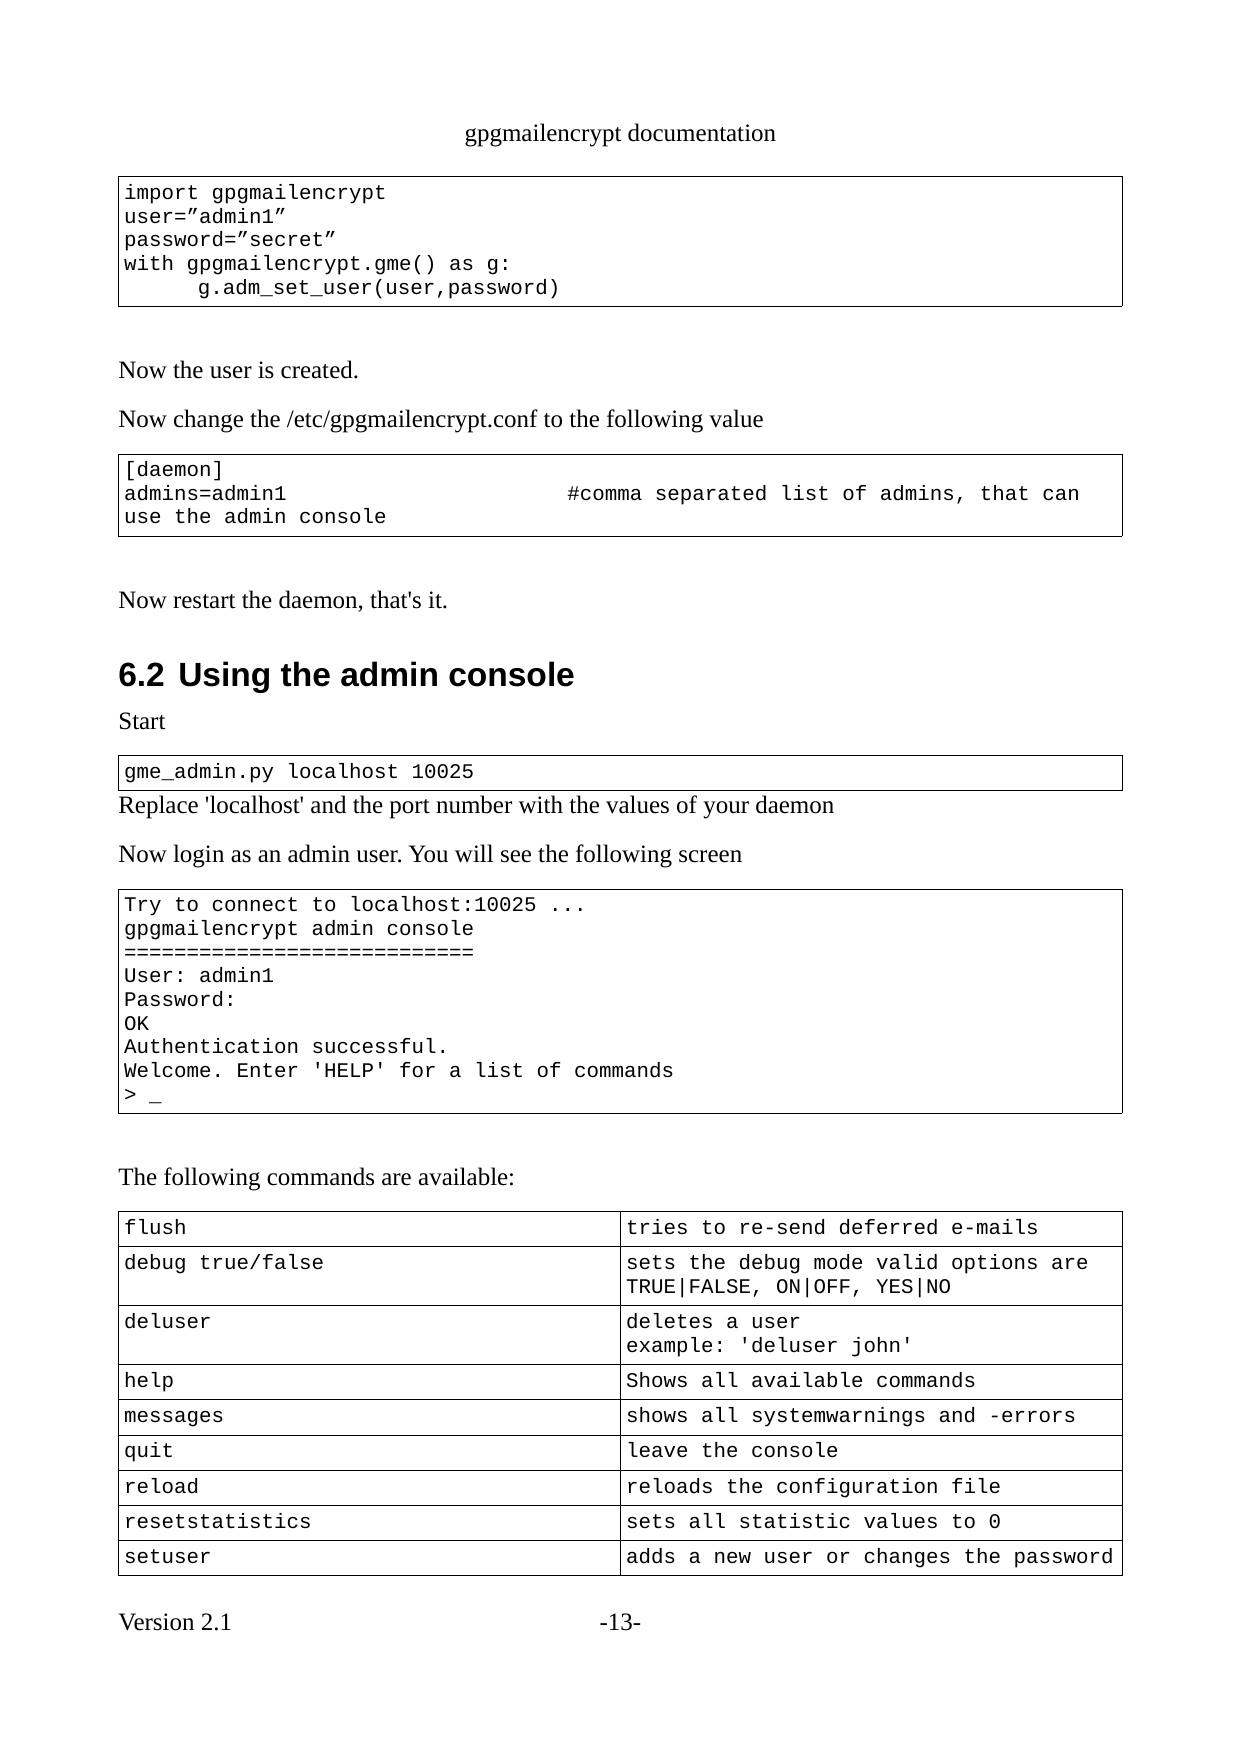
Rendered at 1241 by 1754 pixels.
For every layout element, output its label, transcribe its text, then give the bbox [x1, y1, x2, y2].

table_header Try to connect to localhost:10025 ... gpgmailencrypt admin console ============================ User: admin1 Password: OK Authentication successful. Welcome. Enter 'HELP' for a list of commands > _ [119, 890, 1122, 1113]
table_cell deluser [119, 1306, 620, 1364]
text Now login as an admin user. You will see the following screen [118, 839, 1122, 868]
table_header gme_admin.py localhost 10025 [119, 756, 1122, 790]
table_cell debug true/false [119, 1247, 620, 1305]
table_cell leave the console [621, 1436, 1122, 1470]
text Now the user is created. [118, 355, 1122, 384]
table_cell reload [119, 1471, 620, 1505]
table_cell quit [119, 1436, 620, 1470]
table_cell setuser [119, 1541, 620, 1575]
subtitle Using the admin console [118, 655, 1122, 694]
text Now change the /etc/gpgmailencrypt.conf to the following value [118, 404, 1122, 433]
text Replace 'localhost' and the port number with the values of your daemon [118, 791, 1122, 819]
table_cell Shows all available commands [621, 1365, 1122, 1399]
table_cell resetstatistics [119, 1506, 620, 1540]
text Now restart the daemon, that's it. [118, 585, 1122, 614]
text Start [118, 706, 1122, 735]
table_cell shows all systemwarnings and -errors [621, 1400, 1122, 1434]
table_cell sets all statistic values to 0 [621, 1506, 1122, 1540]
table_cell messages [119, 1400, 620, 1434]
table_header import gpgmailencrypt user=”admin1” password=”secret” with gpgmailencrypt.gme() as g: g.adm_set_user(user,password) [119, 177, 1122, 306]
text The following commands are available: [118, 1162, 1122, 1191]
table_cell help [119, 1365, 620, 1399]
table_header flush [119, 1212, 620, 1246]
table_cell adds a new user or changes the password [621, 1541, 1122, 1575]
table_cell sets the debug mode valid options are TRUE|FALSE, ON|OFF, YES|NO [621, 1247, 1122, 1305]
table_cell reloads the configuration file [621, 1471, 1122, 1505]
table_header tries to re-send deferred e-mails [621, 1212, 1122, 1246]
table_cell deletes a user example: 'deluser john' [621, 1306, 1122, 1364]
table_header [daemon] admins=admin1 #comma separated list of admins, that can use the admin console [119, 455, 1122, 536]
